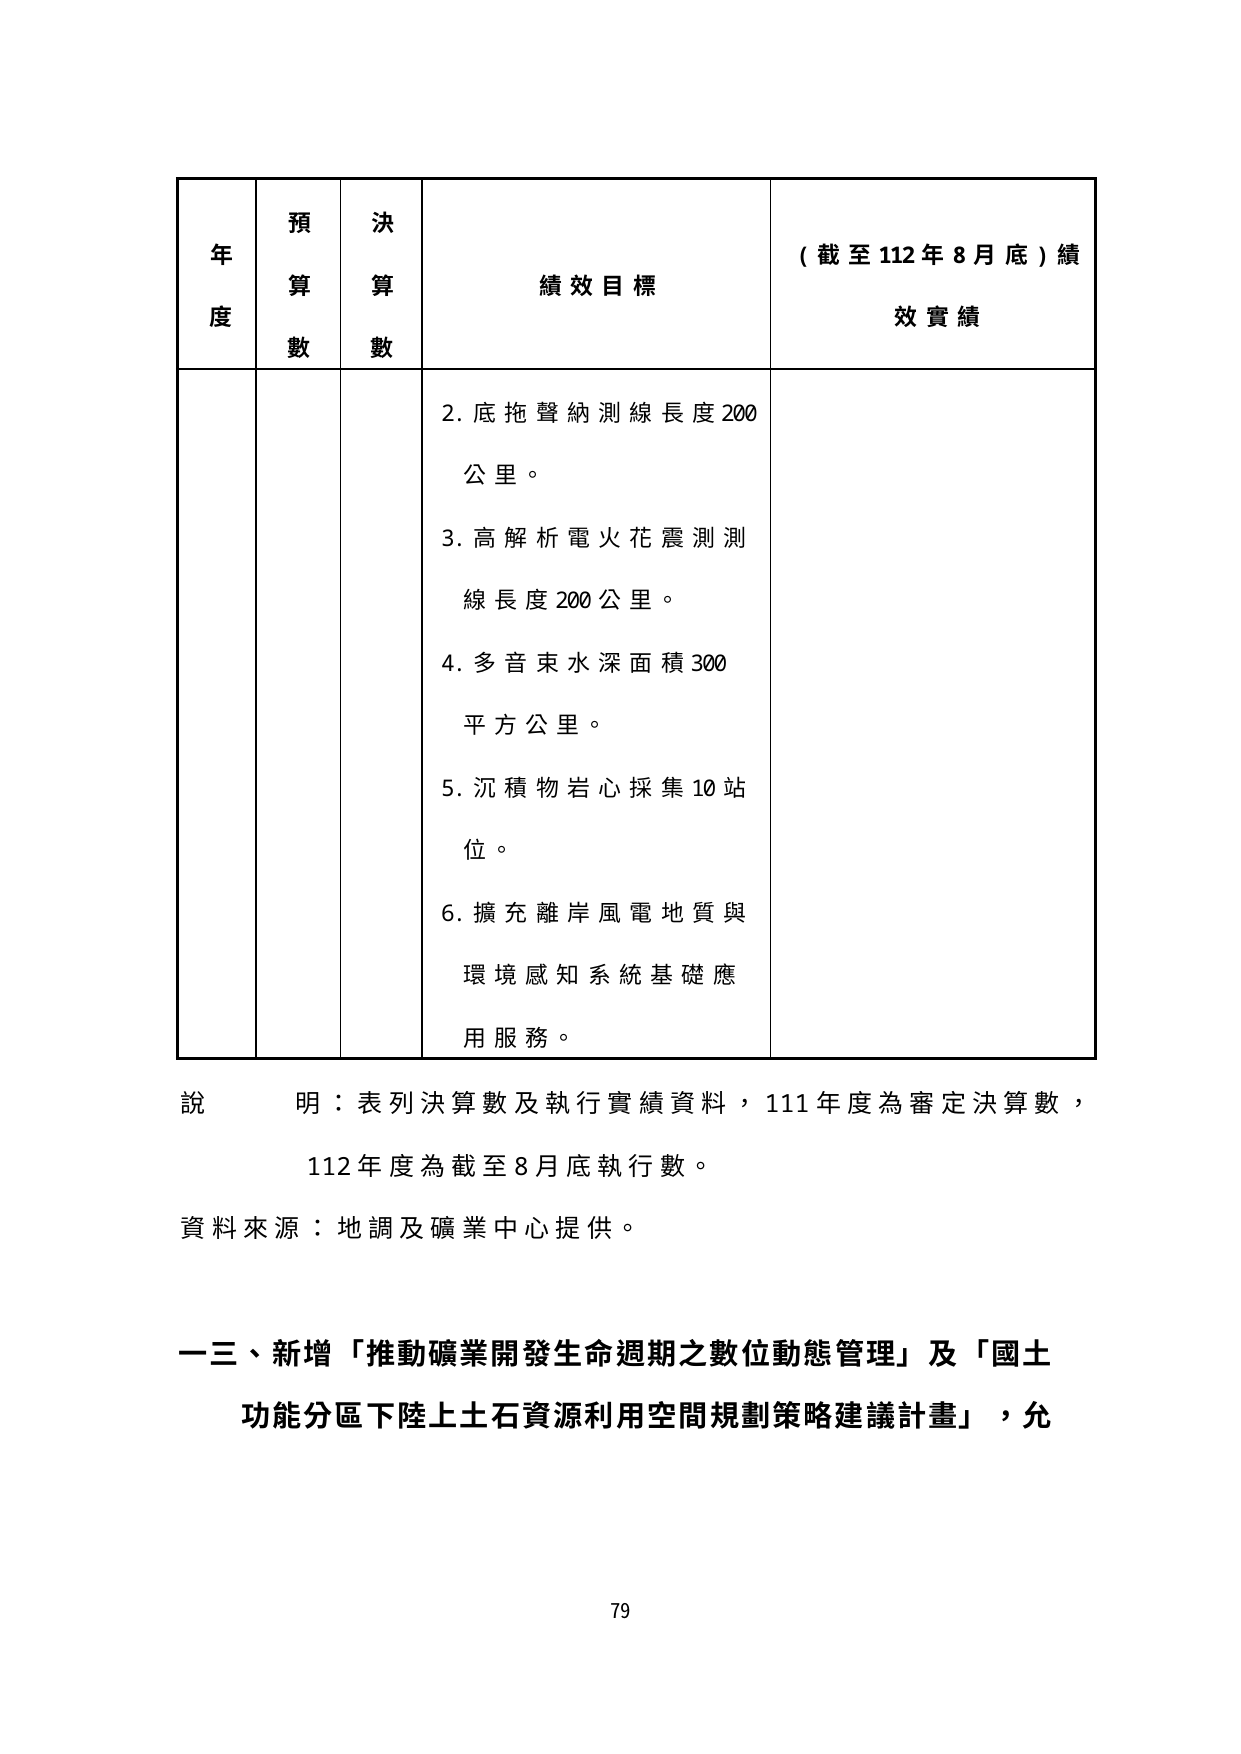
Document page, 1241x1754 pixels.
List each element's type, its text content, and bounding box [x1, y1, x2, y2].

table_cell [257, 370, 340, 1057]
table_header (截至112年8月底)績效實績 [771, 180, 1094, 368]
text 一三、新增「推動礦業開發生命週期之數位動態管理」及「國土功能分區下陸上土石資源利用空間規劃策略建議計畫」，允 [177, 1310, 1063, 1435]
table_cell 2.底拖聲納測線長度200公里。 3.高解析電火花震測測線長度200公里。 4.多音束水深面積300平方公里。 5.沉積物岩心採集10站位。 6.擴充離岸風電地質與環境感知系統基礎應用服務。 [423, 370, 770, 1057]
text 資料來源：地調及礦業中心提供。 [177, 1185, 1063, 1247]
table_cell - [341, 370, 421, 1057]
table_cell [179, 370, 255, 1057]
text 說 明：表列決算數及執行實績資料，111年度為審定決算數，112年度為截至8月底執行數。 [177, 1060, 1063, 1185]
table_header 決算數 [341, 180, 421, 368]
table_cell [771, 370, 1094, 1057]
table_header 績效目標 [423, 180, 770, 368]
table_header 年度 [179, 180, 255, 368]
table_header 預算數 [257, 180, 340, 368]
